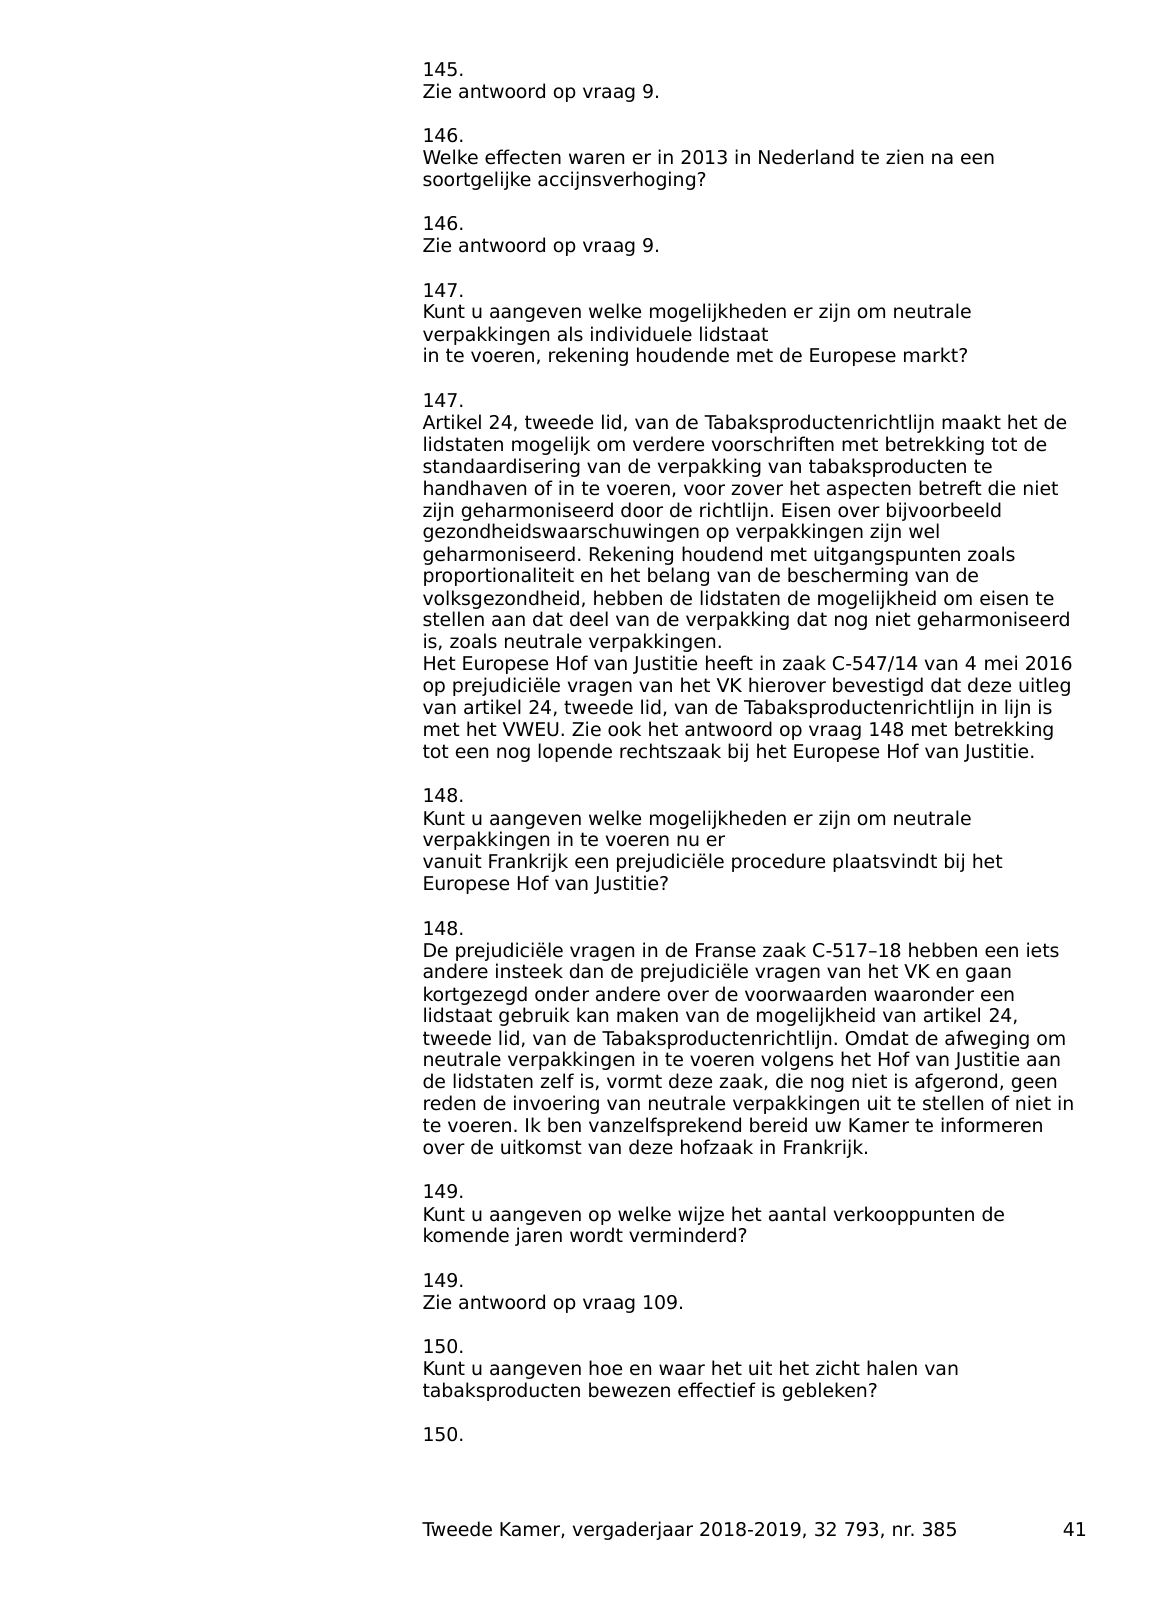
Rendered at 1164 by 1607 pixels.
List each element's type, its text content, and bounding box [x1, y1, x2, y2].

text Kunt u aangeven op welke wijze het aantal verkooppunten de komende jaren wordt verminderd? [422, 1203, 1087, 1247]
text in te voeren, rekening houdende met de Europese markt? [422, 345, 1087, 367]
text 145. [422, 59, 1087, 81]
text vanuit Frankrijk een prejudiciële procedure plaatsvindt bij het Europese Hof van Justitie? [422, 851, 1087, 895]
text 146. [422, 213, 1087, 235]
text 147. [422, 389, 1087, 412]
text Het Europese Hof van Justitie heeft in zaak C-547/14 van 4 mei 2016 op prejudiciële vragen van het VK hierover bevestigd dat deze uitleg van artikel 24, tweede lid, van de Tabaksproductenrichtlijn in lijn is met het VWEU. Zie ook het antwoord op vraag 148 met betrekking tot een nog lopende rechtszaak bij het Europese Hof van Justitie. [422, 653, 1087, 763]
text Welke effecten waren er in 2013 in Nederland te zien na een soortgelijke accijnsverhoging? [422, 147, 1087, 191]
text 150. [422, 1336, 1087, 1358]
text De prejudiciële vragen in de Franse zaak C-517–18 hebben een iets andere insteek dan de prejudiciële vragen van het VK en gaan kortgezegd onder andere over de voorwaarden waaronder een lidstaat gebruik kan maken van de mogelijkheid van artikel 24, tweede lid, van de Tabaksproductenrichtlijn. Omdat de afweging om neutrale verpakkingen in te voeren volgens het Hof van Justitie aan de lidstaten zelf is, vormt deze zaak, die nog niet is afgerond, geen reden de invoering van neutrale verpakkingen uit te stellen of niet in te voeren. Ik ben vanzelfsprekend bereid uw Kamer te informeren over de uitkomst van deze hofzaak in Frankrijk. [422, 939, 1087, 1159]
text Artikel 24, tweede lid, van de Tabaksproductenrichtlijn maakt het de lidstaten mogelijk om verdere voorschriften met betrekking tot de standaardisering van de verpakking van tabaksproducten te handhaven of in te voeren, voor zover het aspecten betreft die niet zijn geharmoniseerd door de richtlijn. Eisen over bijvoorbeeld gezondheidswaarschuwingen op verpakkingen zijn wel geharmoniseerd. Rekening houdend met uitgangspunten zoals proportionaliteit en het belang van de bescherming van de volksgezondheid, hebben de lidstaten de mogelijkheid om eisen te stellen aan dat deel van de verpakking dat nog niet geharmoniseerd is, zoals neutrale verpakkingen. [422, 412, 1087, 653]
text 147. [422, 279, 1087, 301]
text Zie antwoord op vraag 9. [422, 235, 1087, 257]
text 146. [422, 125, 1087, 147]
text Zie antwoord op vraag 9. [422, 81, 1087, 103]
text 150. [422, 1424, 1087, 1446]
text 148. [422, 917, 1087, 939]
text Zie antwoord op vraag 109. [422, 1292, 1087, 1313]
text 148. [422, 785, 1087, 807]
text Kunt u aangeven welke mogelijkheden er zijn om neutrale verpakkingen in te voeren nu er [422, 807, 1087, 851]
text 149. [422, 1269, 1087, 1292]
text Kunt u aangeven welke mogelijkheden er zijn om neutrale verpakkingen als individuele lidstaat [422, 301, 1087, 345]
text 149. [422, 1181, 1087, 1203]
text Kunt u aangeven hoe en waar het uit het zicht halen van tabaksproducten bewezen effectief is gebleken? [422, 1358, 1087, 1402]
